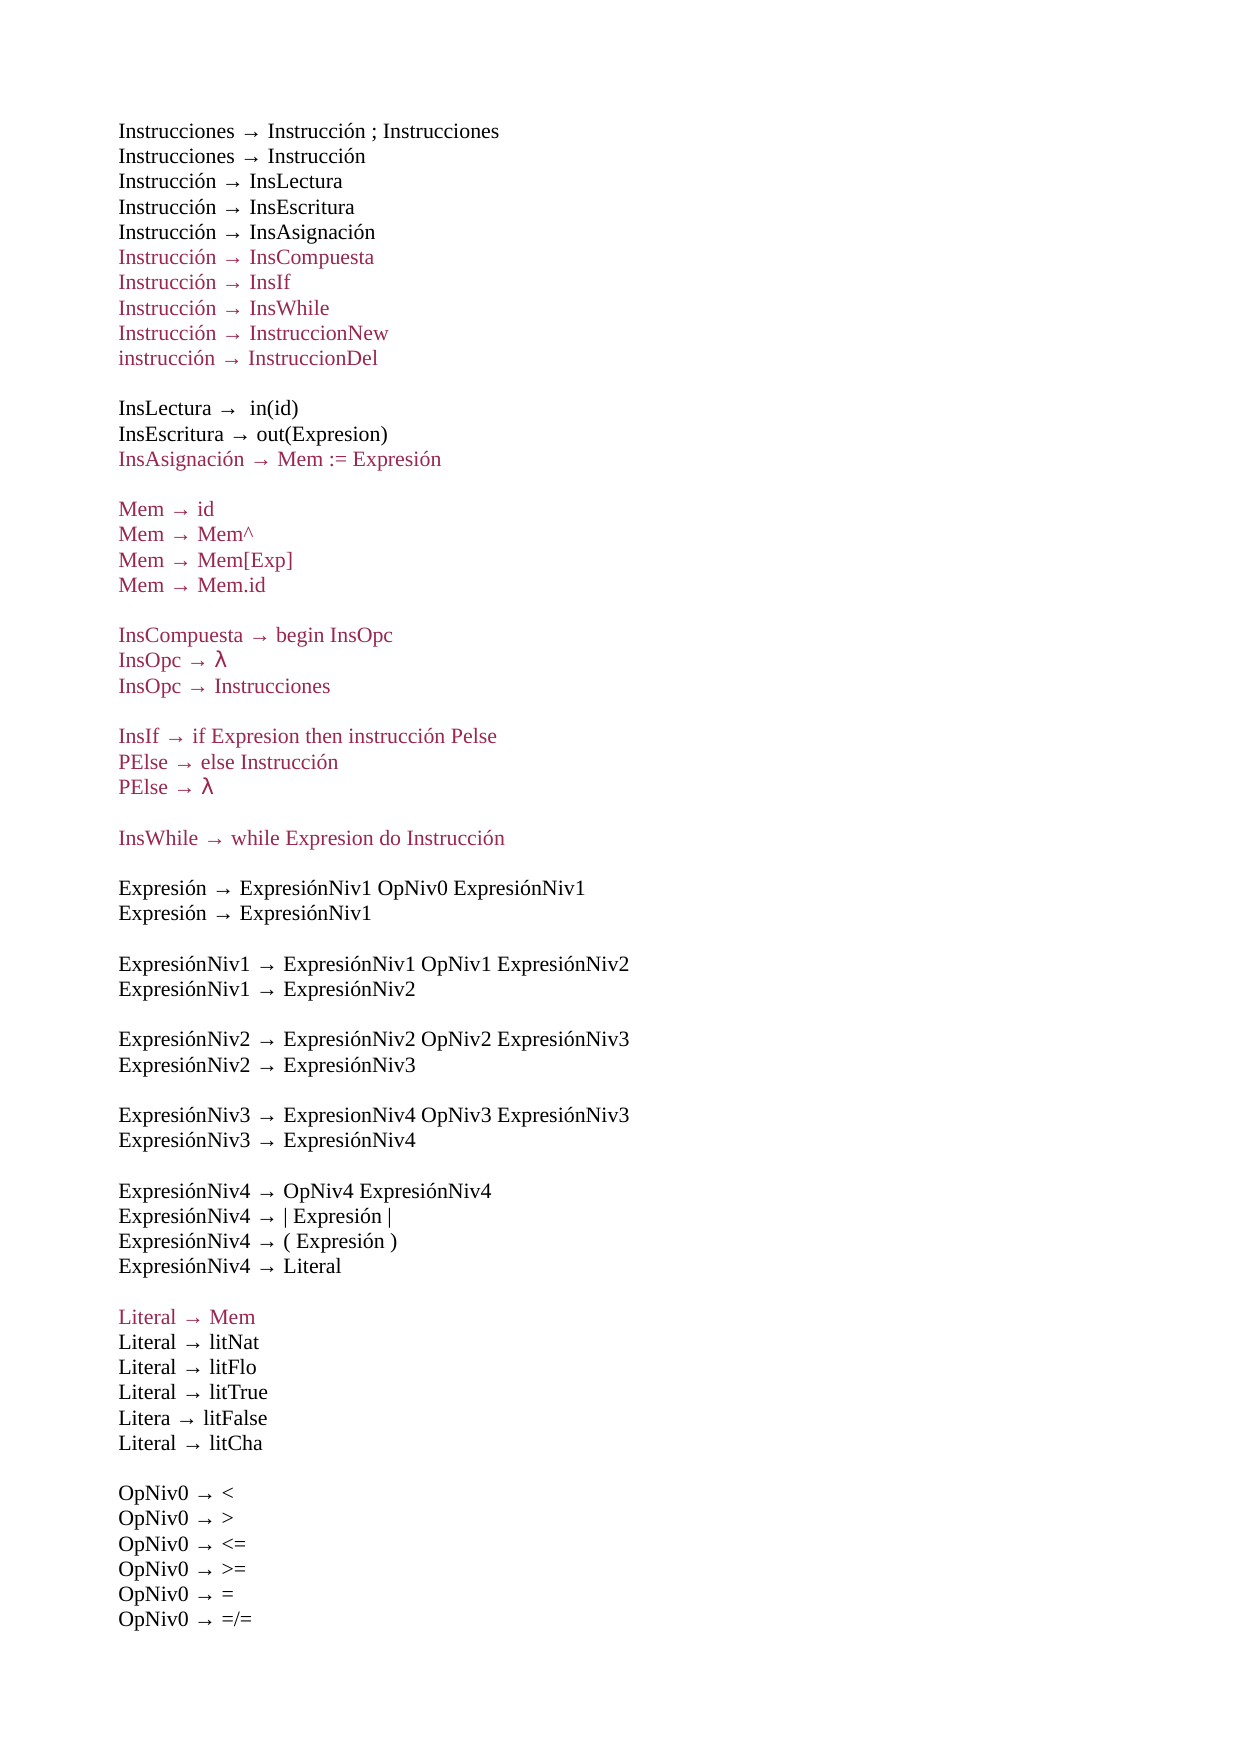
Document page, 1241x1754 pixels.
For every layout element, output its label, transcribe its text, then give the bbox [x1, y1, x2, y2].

text Literal → litCha [118, 1430, 1122, 1455]
text Mem → Mem^ [118, 521, 1122, 547]
text Instrucción → InsIf [118, 269, 1122, 294]
text Literal → litFlo [118, 1354, 1122, 1379]
text InsLectura → in(id) [118, 395, 1122, 421]
text Instrucción → InsEscritura [118, 194, 1122, 219]
text ExpresiónNiv1 → ExpresiónNiv2 [118, 976, 1122, 1001]
text ExpresiónNiv4 → ( Expresión ) [118, 1228, 1122, 1253]
text OpNiv0 → = [118, 1581, 1122, 1606]
text InsWhile → while Expresion do Instrucción [118, 825, 1122, 850]
text InsIf → if Expresion then instrucción Pelse [118, 723, 1122, 749]
text Instrucción → InsWhile [118, 294, 1122, 320]
text ExpresiónNiv2 → ExpresiónNiv2 OpNiv2 ExpresiónNiv3 [118, 1026, 1122, 1052]
text InsCompuesta → begin InsOpc [118, 622, 1122, 647]
text Expresión → ExpresiónNiv1 OpNiv0 ExpresiónNiv1 [118, 875, 1122, 900]
text Instrucciones → Instrucción [118, 143, 1122, 168]
text InsOpc → λ [118, 647, 1122, 673]
text InsEscritura → out(Expresion) [118, 421, 1122, 446]
text ExpresiónNiv3 → ExpresiónNiv4 [118, 1127, 1122, 1152]
text InsAsignación → Mem := Expresión [118, 446, 1122, 471]
text ExpresiónNiv2 → ExpresiónNiv3 [118, 1052, 1122, 1077]
text Literal → Mem [118, 1304, 1122, 1329]
text Literal → litTrue [118, 1379, 1122, 1404]
text Mem → Mem[Exp] [118, 547, 1122, 572]
text ExpresiónNiv4 → Literal [118, 1253, 1122, 1278]
text ExpresiónNiv4 → | Expresión | [118, 1203, 1122, 1228]
text Mem → id [118, 496, 1122, 521]
text Instrucciones → Instrucción ; Instrucciones [118, 118, 1122, 143]
text Literal → litNat [118, 1329, 1122, 1354]
text OpNiv0 → > [118, 1505, 1122, 1531]
text OpNiv0 → < [118, 1480, 1122, 1505]
text ExpresiónNiv3 → ExpresionNiv4 OpNiv3 ExpresiónNiv3 [118, 1102, 1122, 1127]
text Instrucción → InsLectura [118, 168, 1122, 194]
text OpNiv0 → >= [118, 1556, 1122, 1581]
text Instrucción → InstruccionNew [118, 320, 1122, 345]
text InsOpc → Instrucciones [118, 673, 1122, 698]
text OpNiv0 → <= [118, 1531, 1122, 1556]
text Litera → litFalse [118, 1404, 1122, 1430]
text ExpresiónNiv4 → OpNiv4 ExpresiónNiv4 [118, 1178, 1122, 1203]
text PElse → λ [118, 774, 1122, 799]
text Expresión → ExpresiónNiv1 [118, 900, 1122, 926]
text instrucción → InstruccionDel [118, 345, 1122, 370]
text PElse → else Instrucción [118, 749, 1122, 774]
text Instrucción → InsCompuesta [118, 244, 1122, 269]
text Mem → Mem.id [118, 572, 1122, 597]
text ExpresiónNiv1 → ExpresiónNiv1 OpNiv1 ExpresiónNiv2 [118, 951, 1122, 976]
text Instrucción → InsAsignación [118, 219, 1122, 244]
text OpNiv0 → =/= [118, 1606, 1122, 1631]
